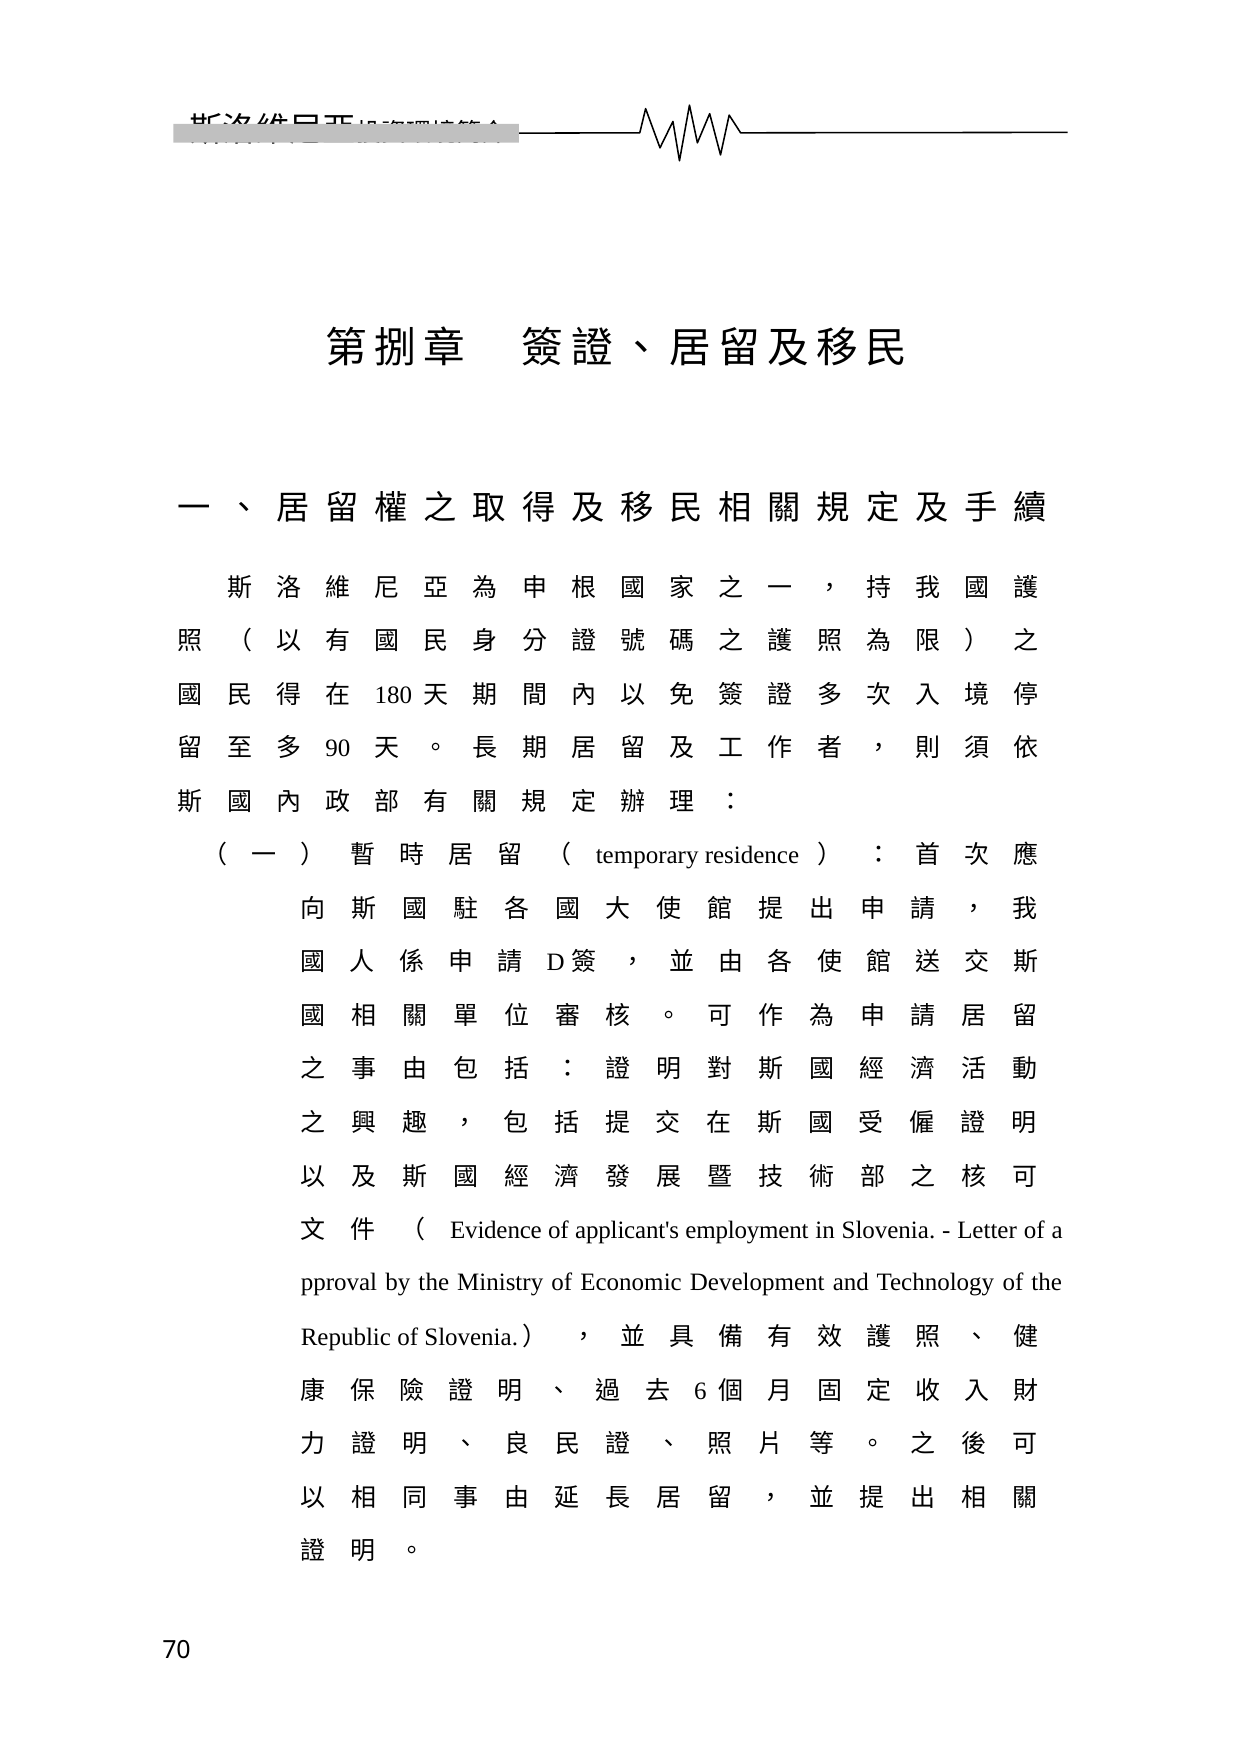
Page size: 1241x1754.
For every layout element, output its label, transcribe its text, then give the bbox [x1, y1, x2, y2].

text （一）暫時居留（temporary residence）：首次應向斯國駐各國大使館提出申請，我國人係申請D簽，並由各使館送交斯國相關單位審核。可作為申請居留之事由包括：證明對斯國經濟活動之興趣，包括提交在斯國受僱證明，以及斯國經濟發展暨技術部之核可文件（Evidence of applicant's employment in Slovenia. - Letter of approval by the Ministry of Economic Development and Technology of the Republic of Slovenia.），並具備有效護照、健康保險證明、過去6個月固定收入財力證明、良民證、照片等。之後可以相同事由延長居留，並提出相關證明。 [202, 826, 1063, 1576]
text 斯洛維尼亞為申根國家之一，持我國護照（以有國民身分證號碼之護照為限）之國民得在180天期間內以免簽證多次入境停留至多90天。長期居留及工作者，則須依斯國內政部有關規定辦理： [178, 558, 1063, 826]
text 第捌章 簽證、居留及移民 [178, 291, 1063, 398]
text 一、居留權之取得及移民相關規定及手續 [178, 478, 1063, 532]
